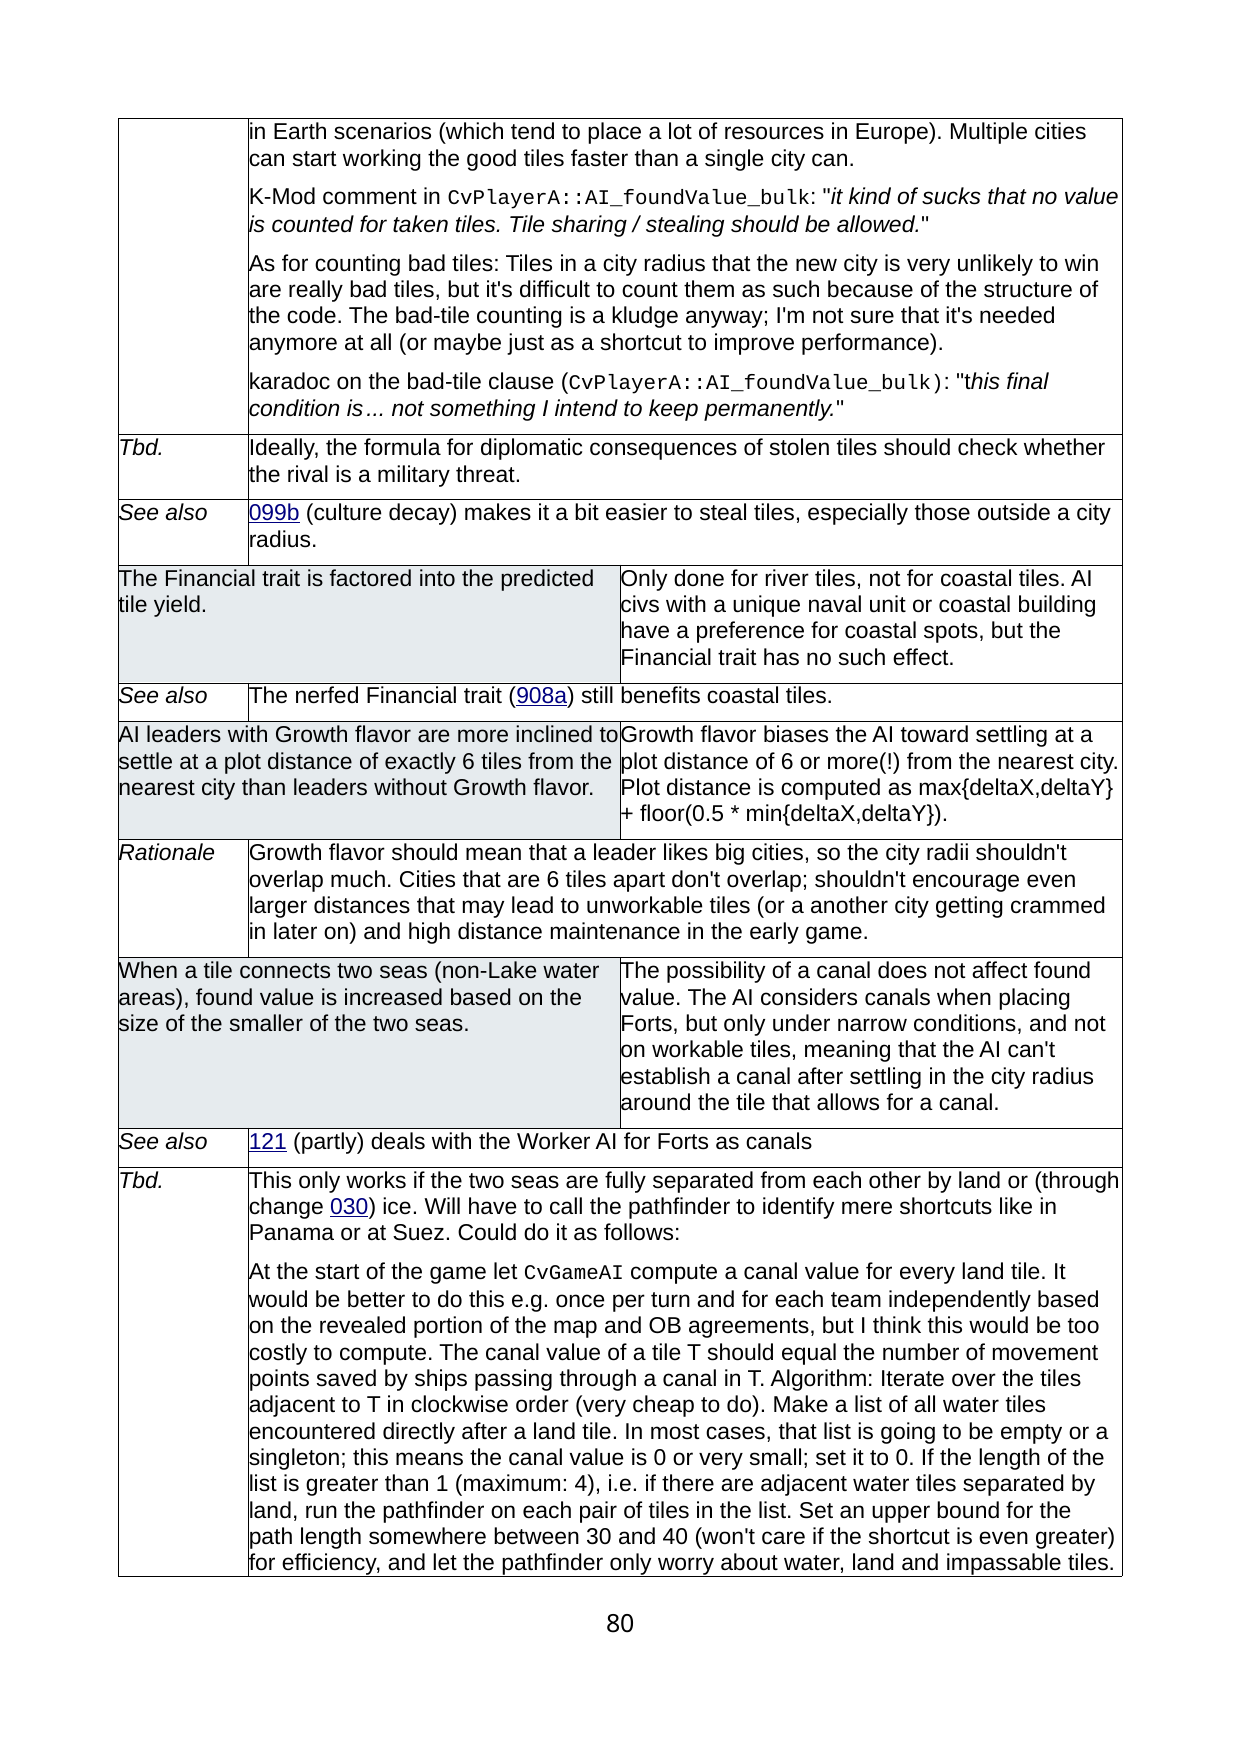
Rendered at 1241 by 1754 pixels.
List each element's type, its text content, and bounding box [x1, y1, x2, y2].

table_cell 099b (culture decay) makes it a bit easier to steal tiles, especially those outside a city radius. [249, 500, 1122, 564]
table_cell The Financial trait is factored into the predicted tile yield. [119, 566, 620, 682]
table_cell Growth flavor biases the AI toward settling at a plot distance of 6 or more(!) from the nearest city. Plot distance is computed as max{deltaX,deltaY} + floor(0.5 * min{deltaX,deltaY}). [621, 722, 1122, 839]
table_cell 121 (partly) deals with the Worker AI for Forts as canals [249, 1129, 1122, 1167]
table_cell AI leaders with Growth flavor are more inclined to settle at a plot distance of exactly 6 tiles from the nearest city than leaders without Growth flavor. [119, 722, 620, 839]
table_cell This only works if the two seas are fully separated from each other by land or (through change 030) ice. Will have to call the pathfinder to identify mere shortcuts like in Panama or at Suez. Could do it as follows: At the start of the game let CvGameAI compute a canal value for every land tile. It would be better to do this e.g. once per turn and for each team independently based on the revealed portion of the map and OB agreements, but I think this would be too costly to compute. The canal value of a tile T should equal the number of movement points saved by ships passing through a canal in T. Algorithm: Iterate over the tiles adjacent to T in clockwise order (very cheap to do). Make a list of all water tiles encountered directly after a land tile. In most cases, that list is going to be empty or a singleton; this means the canal value is 0 or very small; set it to 0. If the length of the list is greater than 1 (maximum: 4), i.e. if there are adjacent water tiles separated by land, run the pathfinder on each pair of tiles in the list. Set an upper bound for the path length somewhere between 30 and 40 (won't care if the shortcut is even greater) for efficiency, and let the pathfinder only worry about water, land and impassable tiles. [249, 1168, 1122, 1576]
table_cell Rationale [119, 840, 248, 957]
table_cell When a tile connects two seas (non-Lake water areas), found value is increased based on the size of the smaller of the two seas. [119, 958, 620, 1128]
table_cell Tbd. [119, 435, 248, 499]
table_cell in Earth scenarios (which tend to place a lot of resources in Europe). Multiple cities can start working the good tiles faster than a single city can. K-Mod comment in CvPlayerA::AI_foundValue_bulk: "it kind of sucks that no value is counted for taken tiles. Tile sharing / stealing should be allowed." As for counting bad tiles: Tiles in a city radius that the new city is very unlikely to win are really bad tiles, but it's difficult to count them as such because of the structure of the code. The bad-tile counting is a kludge anyway; I'm not sure that it's needed anymore at all (or maybe just as a shortcut to improve performance). karadoc on the bad-tile clause (CvPlayerA::AI_foundValue_bulk): "this final condition is ... not something I intend to keep permanently." [249, 119, 1122, 434]
table_cell The nerfed Financial trait (908a) still benefits coastal tiles. [249, 684, 1122, 721]
table_cell The possibility of a canal does not affect found value. The AI considers canals when placing Forts, but only under narrow conditions, and not on workable tiles, meaning that the AI can't establish a canal after settling in the city radius around the tile that allows for a canal. [621, 958, 1122, 1128]
table_cell See also [119, 684, 248, 721]
table_cell Growth flavor should mean that a leader likes big cities, so the city radii shouldn't overlap much. Cities that are 6 tiles apart don't overlap; shouldn't encourage even larger distances that may lead to unworkable tiles (or a another city getting crammed in later on) and high distance maintenance in the early game. [249, 840, 1122, 957]
table_cell Only done for river tiles, not for coastal tiles. AI civs with a unique naval unit or coastal building have a preference for coastal spots, but the Financial trait has no such effect. [621, 566, 1122, 682]
table_cell Ideally, the formula for diplomatic consequences of stolen tiles should check whether the rival is a military threat. [249, 435, 1122, 499]
table_cell Tbd. [119, 1168, 248, 1576]
table_cell [119, 119, 248, 434]
table_cell See also [119, 500, 248, 564]
table_cell See also [119, 1129, 248, 1167]
